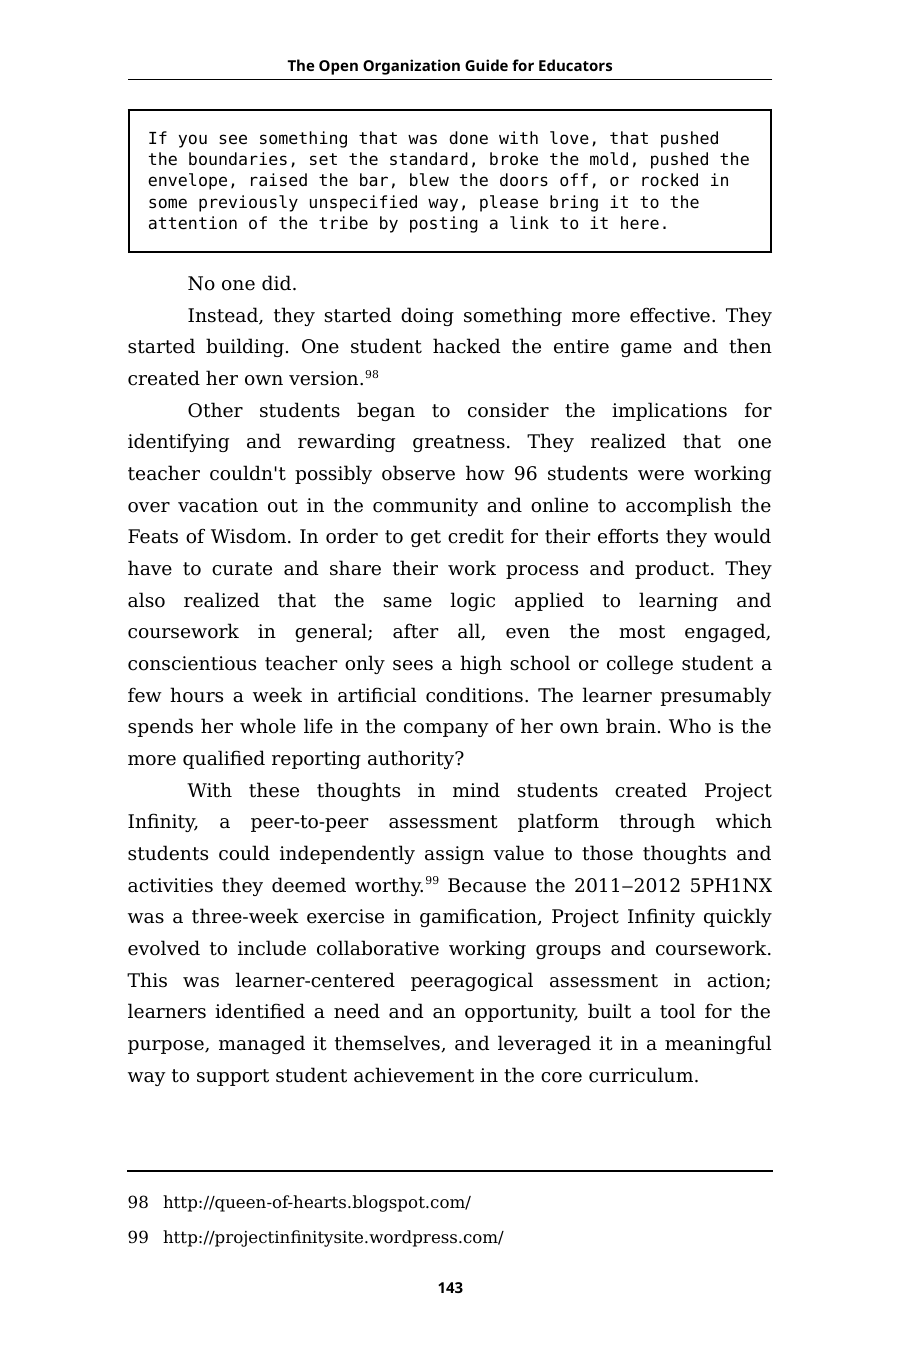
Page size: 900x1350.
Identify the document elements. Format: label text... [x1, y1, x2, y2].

text If you see something that was done with love, that pushed the boundaries, set the standard, broke the mold, pushed the envelope, raised the bar, blew the doors off, or rocked in some previously unspecified way, please bring it to the attention of the tribe by posting a link to it here. [130, 111, 770, 251]
text With these thoughts in mind students created Project Infinity, a peer-to-peer assessment platform through which students could independently assign value to those thoughts and activities they deemed worthy. Because the 2011‒2012 5PH1NX was a three-week exercise in gamification, Project Infinity quickly evolved to include collaborative working groups and coursework. This was learner-centered peeragogical assessment in action; learners identified a need and an opportunity, built a tool for the purpose, managed it themselves, and leveraged it in a meaningful way to support student achievement in the core curriculum. [127, 780, 772, 1087]
text No one did. [127, 273, 772, 295]
text Other students began to consider the implications for identifying and rewarding greatness. They realized that one teacher couldn't possibly observe how 96 students were working over vacation out in the community and online to accomplish the Feats of Wisdom. In order to get credit for their efforts they would have to curate and share their work process and product. They also realized that the same logic applied to learning and coursework in general; after all, even the most engaged, conscientious teacher only sees a high school or college student a few hours a week in artificial conditions. The learner presumably spends her whole life in the company of her own brain. Who is the more qualified reporting authority? [127, 400, 772, 770]
text Instead, they started doing something more effective. They started building. One student hacked the entire game and then created her own version. [127, 305, 772, 390]
text http://queen-of-hearts.blogspot.com/ [127, 1193, 772, 1213]
text http://projectinfinitysite.wordpress.com/ [127, 1228, 772, 1247]
